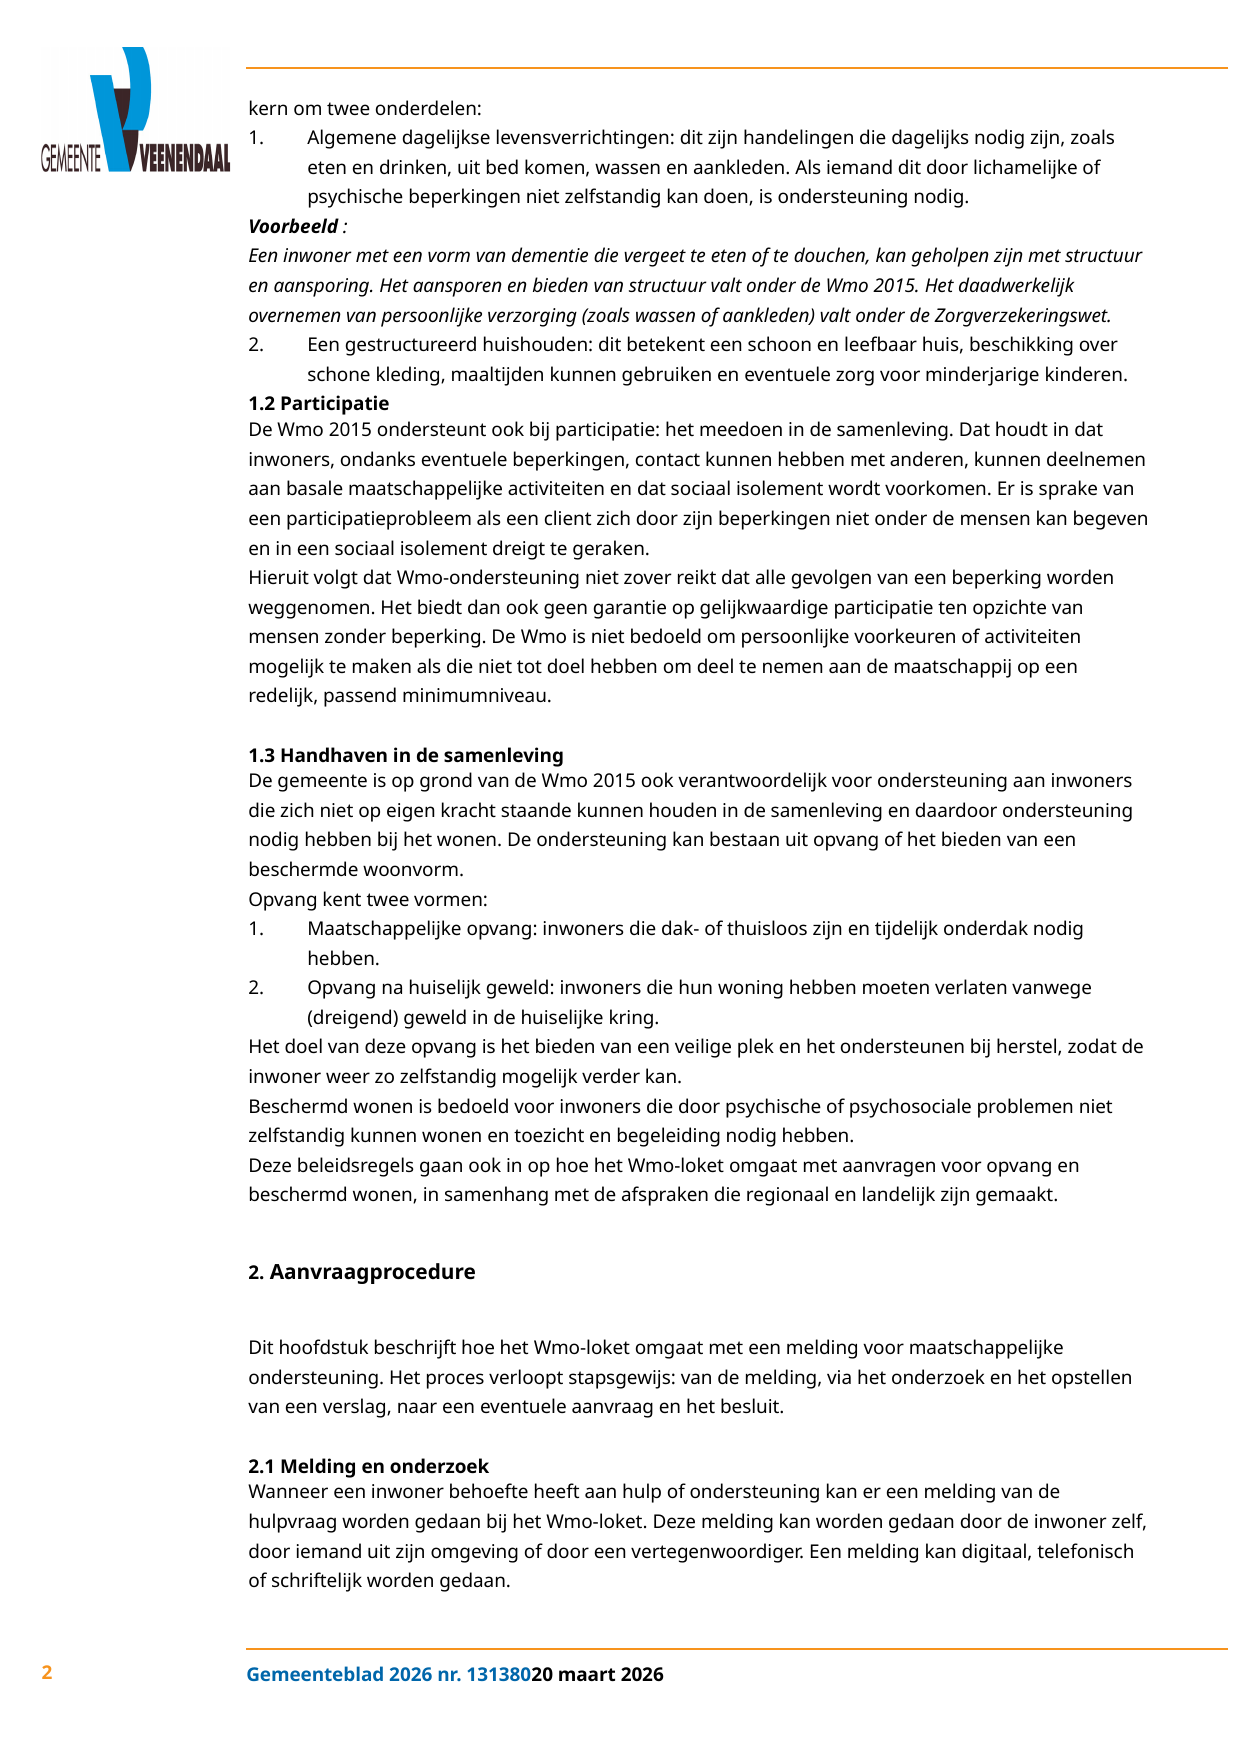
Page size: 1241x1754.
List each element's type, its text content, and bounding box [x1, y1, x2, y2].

text Het doel van deze opvang is het bieden van een veilige plek en het ondersteunen bij herstel, zodat de inwoner weer zo zelfstandig mogelijk verder kan. [248, 1034, 1152, 1089]
picture [123, 47, 231, 172]
text Een inwoner met een vorm van dementie die vergeet te eten of te douchen, kan geholpen zijn met structuur en aansporing. Het aansporen en bieden van structuur valt onder de Wmo 2015. Het daadwerkelijk overnemen van persoonlijke verzorging (zoals wassen of aankleden) valt onder de Zorgverzekeringswet. [248, 243, 1152, 328]
text 1.2 Participatie [248, 391, 1152, 416]
text De Wmo 2015 ondersteunt ook bij participatie: het meedoen in de samenleving. Dat houdt in dat inwoners, ondanks eventuele beperkingen, contact kunnen hebben met anderen, kunnen deelnemen aan basale maatschappelijke activiteiten en dat sociaal isolement wordt voorkomen. Er is sprake van een participatieprobleem als een client zich door zijn beperkingen niet onder de mensen kan begeven en in een sociaal isolement dreigt te geraken. [248, 416, 1152, 560]
list Algemene dagelijkse levensverrichtingen: dit zijn handelingen die dagelijks nodig zijn, zoals eten en drinken, uit bed komen, wassen en aankleden. Als iemand dit door lichamelijke of psychische beperkingen niet zelfstandig kan doen, is ondersteuning nodig. [248, 124, 1152, 209]
text Deze beleidsregels gaan ook in op hoe het Wmo-loket omgaat met aanvragen voor opvang en beschermd wonen, in samenhang met de afspraken die regionaal en landelijk zijn gemaakt. [248, 1152, 1152, 1207]
text Wanneer een inwoner behoefte heeft aan hulp of ondersteuning kan er een melding van de hulpvraag worden gedaan bij het Wmo-loket. Deze melding kan worden gedaan door de inwoner zelf, door iemand uit zijn omgeving of door een vertegenwoordiger. Een melding kan digitaal, telefonisch of schriftelijk worden gedaan. [248, 1479, 1152, 1593]
list Maatschappelijke opvang: inwoners die dak- of thuisloos zijn en tijdelijk onderdak nodig hebben. [248, 915, 1152, 971]
text De gemeente is op grond van de Wmo 2015 ook verantwoordelijk voor ondersteuning aan inwoners die zich niet op eigen kracht staande kunnen houden in de samenleving en daardoor ondersteuning nodig hebben bij het wonen. De ondersteuning kan bestaan uit opvang of het bieden van een beschermde woonvorm. [248, 767, 1152, 882]
text Voorbeeld : [248, 213, 1152, 239]
text 2. Aanvraagprocedure [248, 1257, 1152, 1285]
text 1.3 Handhaven in de samenleving [248, 742, 1152, 767]
text Opvang kent twee vormen: [248, 886, 1152, 912]
text 2.1 Melding en onderzoek [248, 1453, 1152, 1479]
text Hieruit volgt dat Wmo-ondersteuning niet zover reikt dat alle gevolgen van een beperking worden weggenomen. Het biedt dan ook geen garantie op gelijkwaardige participatie ten opzichte van mensen zonder beperking. De Wmo is niet bedoeld om persoonlijke voorkeuren of activiteiten mogelijk te maken als die niet tot doel hebben om deel te nemen aan de maatschappij op een redelijk, passend minimumniveau. [248, 564, 1152, 708]
text Dit hoofdstuk beschrijft hoe het Wmo-loket omgaat met een melding voor maatschappelijke ondersteuning. Het proces verloopt stapsgewijs: van de melding, via het onderzoek en het opstellen van een verslag, naar een eventuele aanvraag en het besluit. [248, 1334, 1152, 1419]
text kern om twee onderdelen: [248, 95, 1152, 121]
list Een gestructureerd huishouden: dit betekent een schoon en leefbaar huis, beschikking over schone kleding, maaltijden kunnen gebruiken en eventuele zorg voor minderjarige kinderen. [248, 331, 1152, 387]
picture [41, 47, 130, 172]
text Beschermd wonen is bedoeld voor inwoners die door psychische of psychosociale problemen niet zelfstandig kunnen wonen en toezicht en begeleiding nodig hebben. [248, 1093, 1152, 1148]
list Opvang na huiselijk geweld: inwoners die hun woning hebben moeten verlaten vanwege (dreigend) geweld in de huiselijke kring. [248, 974, 1152, 1030]
